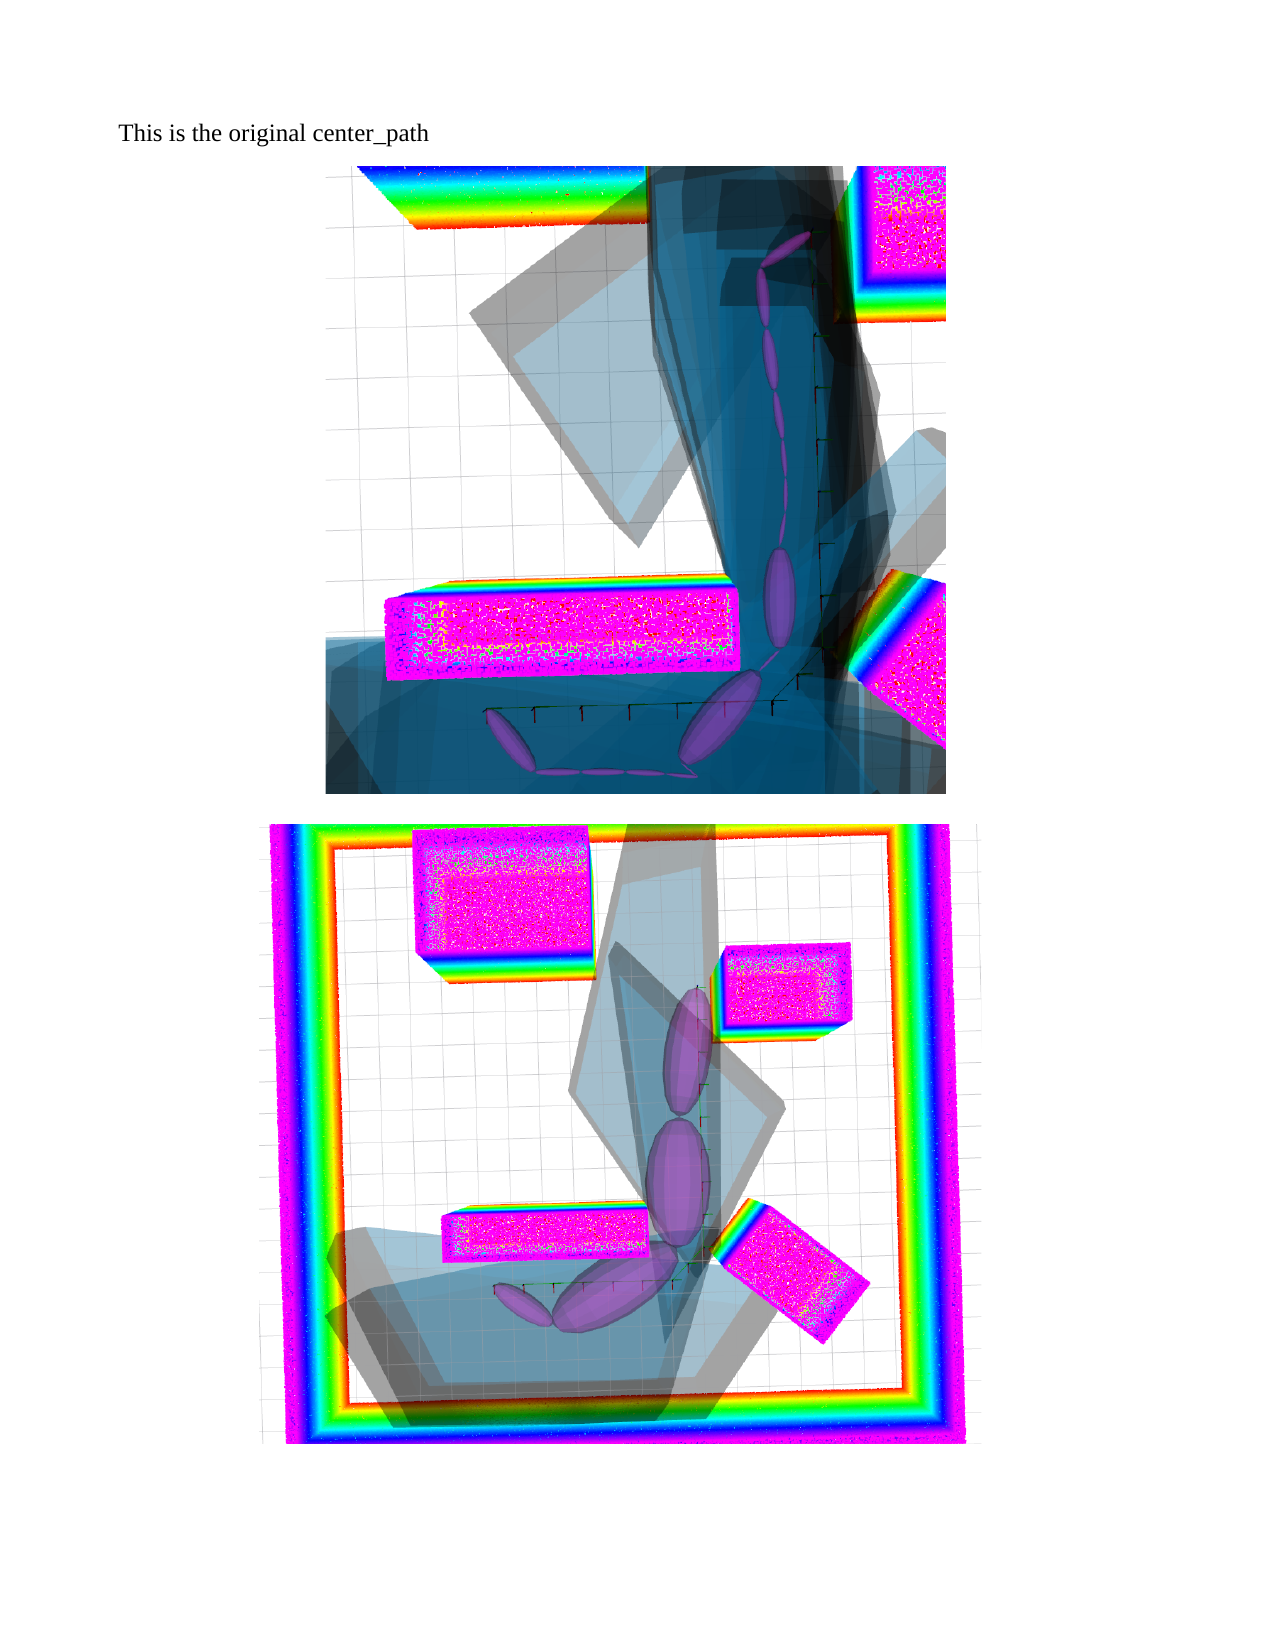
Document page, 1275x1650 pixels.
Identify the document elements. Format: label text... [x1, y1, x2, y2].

text This is the original center_path [118, 118, 1157, 147]
picture [303, 824, 933, 1431]
picture [761, 652, 777, 668]
picture [627, 770, 664, 775]
picture [325, 166, 946, 794]
picture [670, 772, 697, 778]
picture [259, 824, 982, 1444]
